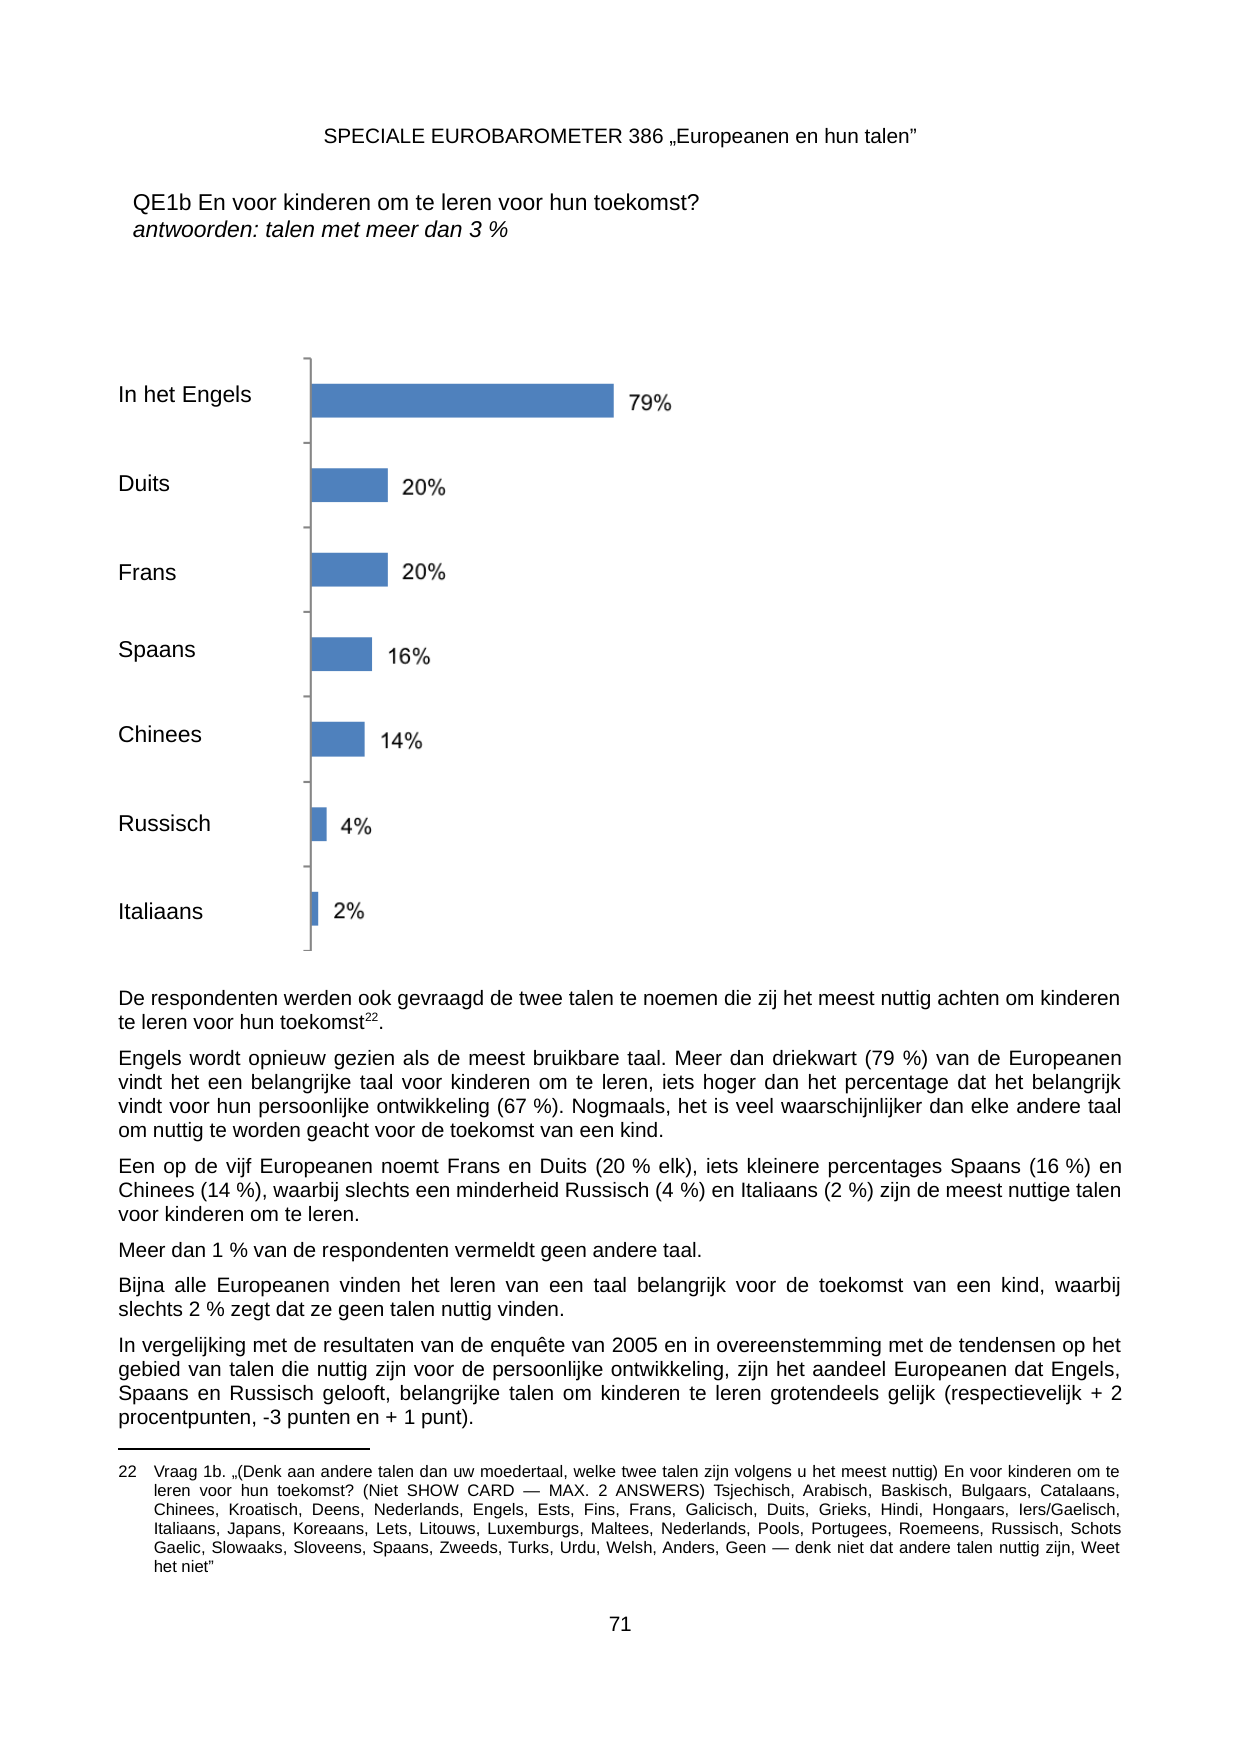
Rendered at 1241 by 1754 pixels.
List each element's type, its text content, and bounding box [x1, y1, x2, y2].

text In vergelijking met de resultaten van de enquête van 2005 en in overeenstemming met de tendensen op het gebied van talen die nuttig zijn voor de persoonlijke ontwikkeling, zijn het aandeel Europeanen dat Engels, Spaans en Russisch gelooft, belangrijke talen om kinderen te leren grotendeels gelijk (respectievelijk + 2 procentpunten, -3 punten en + 1 punt). [118, 1333, 1122, 1429]
text Meer dan 1 % van de respondenten vermeldt geen andere taal. [118, 1237, 1122, 1261]
text De respondenten werden ook gevraagd de twee talen te noemen die zij het meest nuttig achten om kinderen te leren voor hun toekomst. [118, 986, 1122, 1034]
text Vraag 1b. „(Denk aan andere talen dan uw moedertaal, welke twee talen zijn volgens u het meest nuttig) En voor kinderen om te leren voor hun toekomst? (Niet SHOW CARD — MAX. 2 ANSWERS) Tsjechisch, Arabisch, Baskisch, Bulgaars, Catalaans, Chinees, Kroatisch, Deens, Nederlands, Engels, Ests, Fins, Frans, Galicisch, Duits, Grieks, Hindi, Hongaars, Iers/Gaelisch, Italiaans, Japans, Koreaans, Lets, Litouws, Luxemburgs, Maltees, Nederlands, Pools, Portugees, Roemeens, Russisch, Schots Gaelic, Slowaaks, Sloveens, Spaans, Zweeds, Turks, Urdu, Welsh, Anders, Geen — denk niet dat andere talen nuttig zijn, Weet het niet” [118, 1461, 1122, 1576]
picture [295, 350, 694, 951]
text Een op de vijf Europeanen noemt Frans en Duits (20 % elk), iets kleinere percentages Spaans (16 %) en Chinees (14 %), waarbij slechts een minderheid Russisch (4 %) en Italiaans (2 %) zijn de meest nuttige talen voor kinderen om te leren. [118, 1154, 1122, 1226]
text Engels wordt opnieuw gezien als de meest bruikbare taal. Meer dan driekwart (79 %) van de Europeanen vindt het een belangrijke taal voor kinderen om te leren, iets hoger dan het percentage dat het belangrijk vindt voor hun persoonlijke ontwikkeling (67 %). Nogmaals, het is veel waarschijnlijker dan elke andere taal om nuttig te worden geacht voor de toekomst van een kind. [118, 1046, 1122, 1142]
text Bijna alle Europeanen vinden het leren van een taal belangrijk voor de toekomst van een kind, waarbij slechts 2 % zegt dat ze geen talen nuttig vinden. [118, 1273, 1122, 1321]
